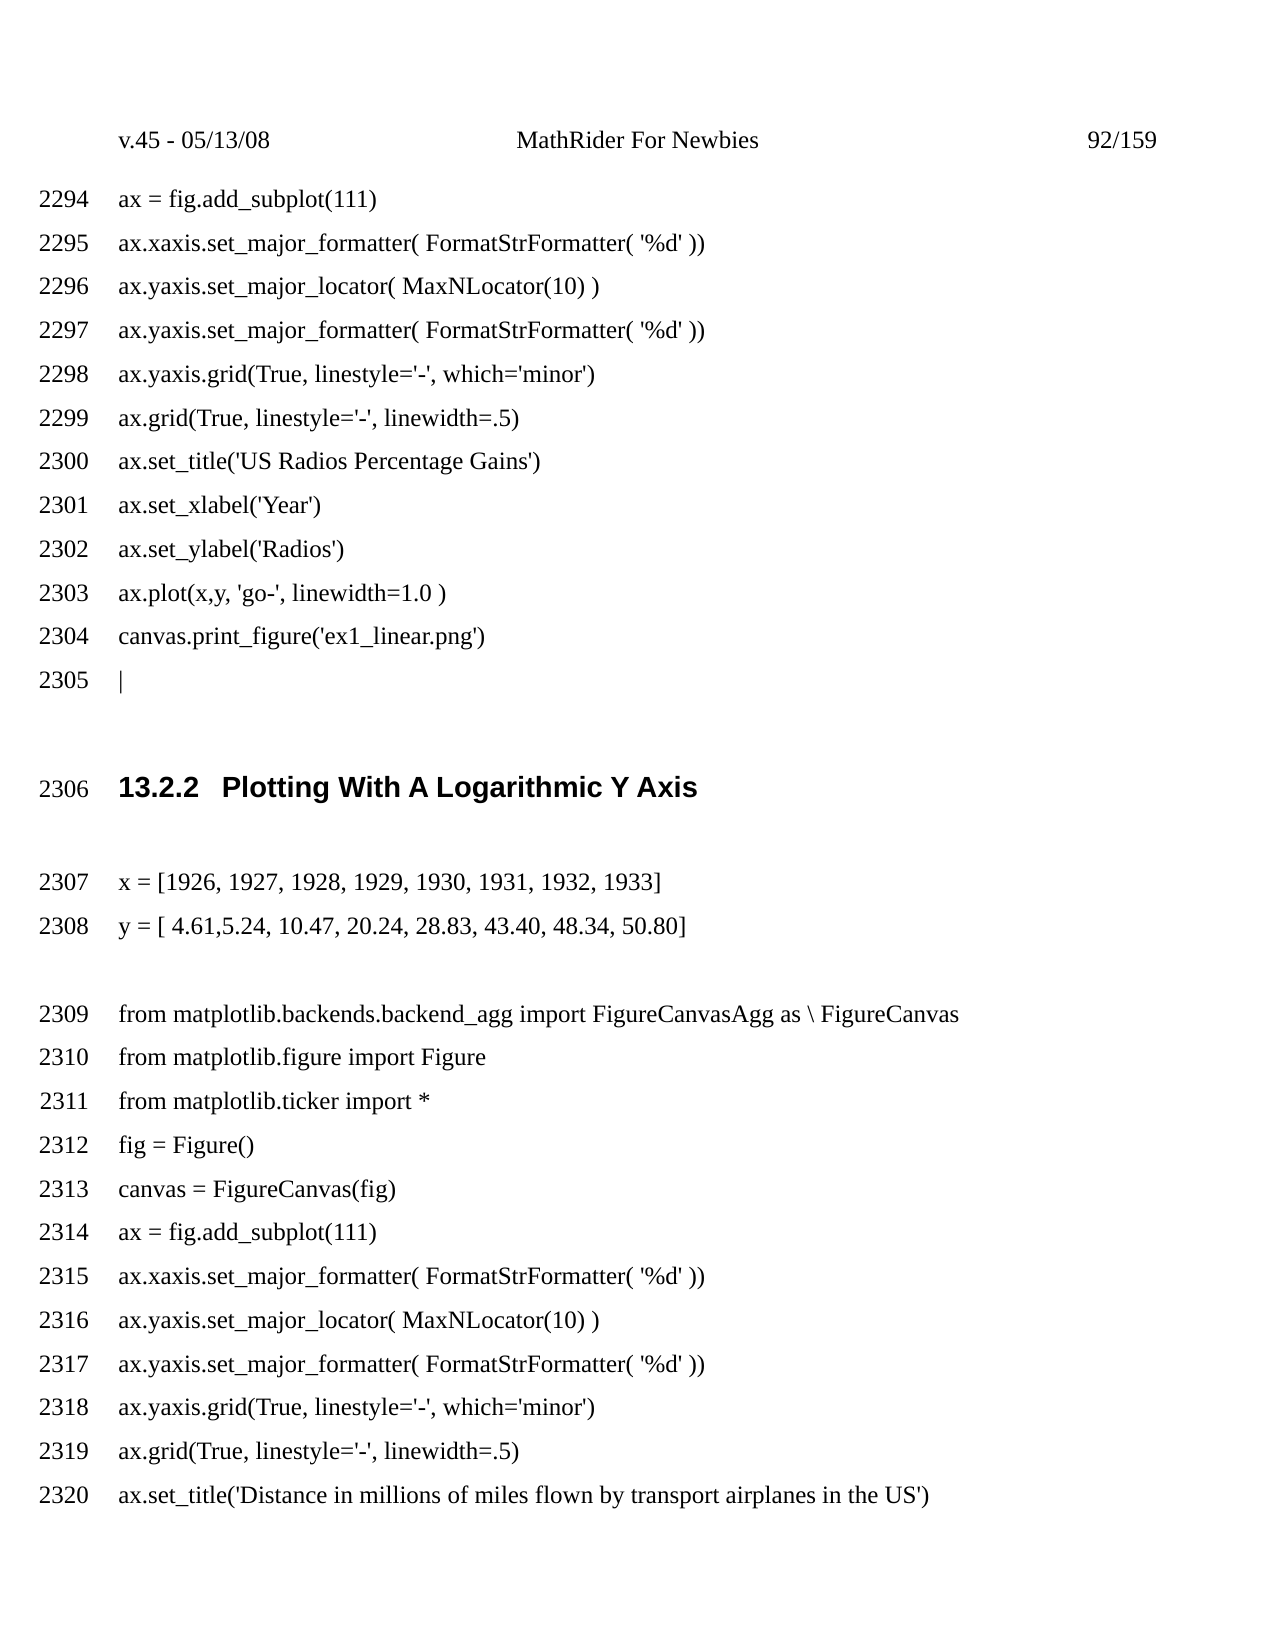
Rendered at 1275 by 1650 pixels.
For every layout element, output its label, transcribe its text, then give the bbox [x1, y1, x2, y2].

text ax.grid(True, linestyle='-', linewidth=.5) [118, 1436, 1157, 1465]
text ax.xaxis.set_major_formatter( FormatStrFormatter( '%d' )) [118, 228, 1157, 256]
text ax.set_title('Distance in millions of miles flown by transport airplanes in the US') [118, 1480, 1157, 1509]
text ax.yaxis.set_major_formatter( FormatStrFormatter( '%d' )) [118, 1349, 1157, 1377]
text ax.plot(x,y, 'go-', linewidth=1.0 ) [118, 578, 1157, 606]
text canvas = FigureCanvas(fig) [118, 1174, 1157, 1202]
text ax.set_title('US Radios Percentage Gains') [118, 446, 1157, 475]
text y = [ 4.61,5.24, 10.47, 20.24, 28.83, 43.40, 48.34, 50.80] [118, 911, 1157, 940]
text ax.grid(True, linestyle='-', linewidth=.5) [118, 403, 1157, 431]
text ax.yaxis.set_major_locator( MaxNLocator(10) ) [118, 271, 1157, 300]
text ax.set_ylabel('Radios') [118, 534, 1157, 563]
text ax.yaxis.grid(True, linestyle='-', which='minor') [118, 359, 1157, 388]
text ax.yaxis.set_major_formatter( FormatStrFormatter( '%d' )) [118, 315, 1157, 344]
text from matplotlib.ticker import * [118, 1086, 1157, 1115]
text ax = fig.add_subplot(111) [118, 1217, 1157, 1246]
subtitle Plotting With A Logarithmic Y Axis [118, 770, 1157, 804]
text ax.yaxis.grid(True, linestyle='-', which='minor') [118, 1392, 1157, 1421]
text ax = fig.add_subplot(111) [118, 184, 1157, 213]
text fig = Figure() [118, 1130, 1157, 1159]
text ax.xaxis.set_major_formatter( FormatStrFormatter( '%d' )) [118, 1261, 1157, 1290]
text | [118, 665, 1157, 694]
text from matplotlib.backends.backend_agg import FigureCanvasAgg as \ FigureCanvas [118, 999, 1157, 1027]
text ax.set_xlabel('Year') [118, 490, 1157, 519]
text from matplotlib.figure import Figure [118, 1042, 1157, 1071]
text canvas.print_figure('ex1_linear.png') [118, 621, 1157, 650]
text ax.yaxis.set_major_locator( MaxNLocator(10) ) [118, 1305, 1157, 1334]
text x = [1926, 1927, 1928, 1929, 1930, 1931, 1932, 1933] [118, 867, 1157, 896]
